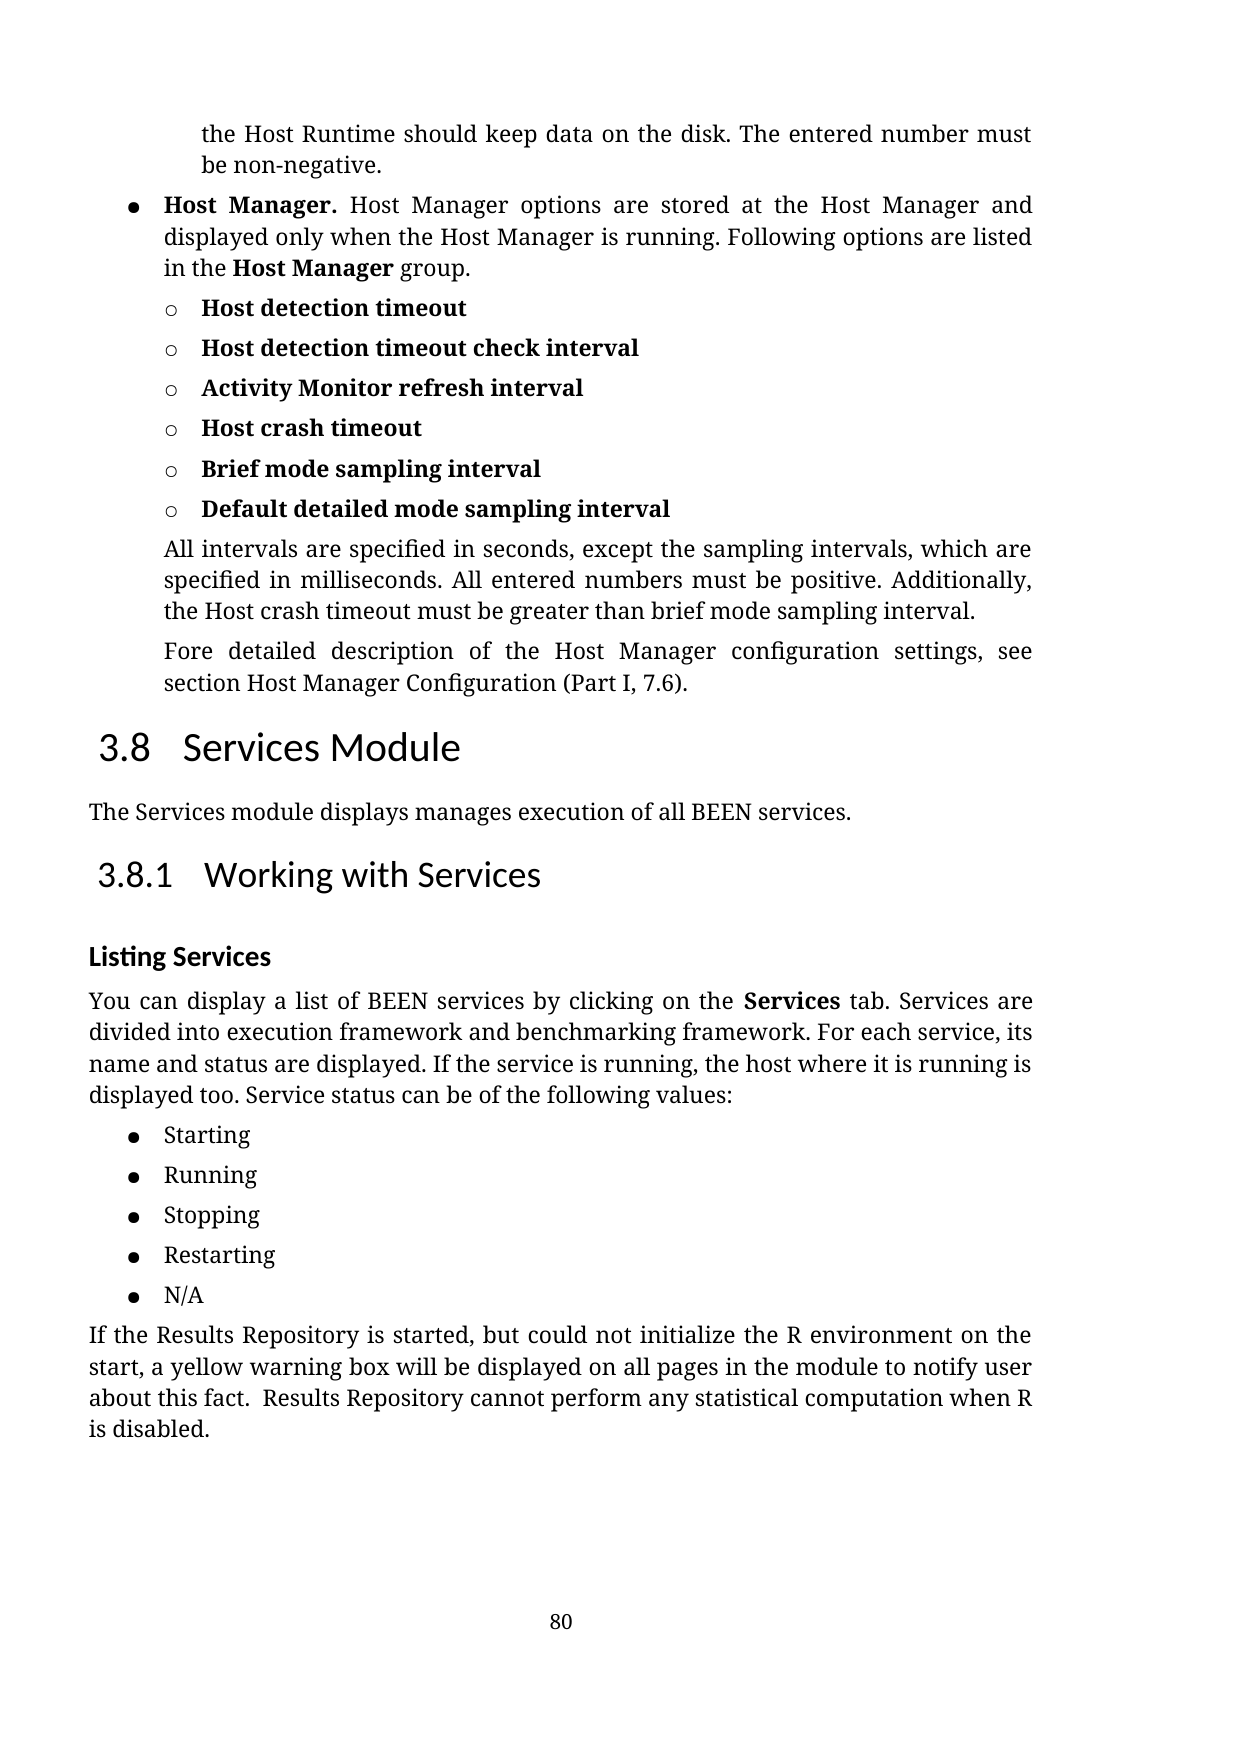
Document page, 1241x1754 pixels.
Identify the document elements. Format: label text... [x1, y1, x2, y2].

list Host Manager. Host Manager options are stored at the Host Manager and displayed only when the Host Manager is running. Following options are listed in the Host Manager group. [126, 189, 1033, 283]
subtitle Working with Services [88, 859, 1033, 897]
list Stopping [126, 1199, 1033, 1230]
list the Host Runtime should keep data on the disk. The entered number must be non-negative. [163, 118, 1033, 181]
subtitle Services Module [88, 730, 1033, 772]
list Default detailed mode sampling interval [163, 493, 1033, 524]
text You can display a list of BEEN services by clicking on the Services tab. Services are divided into execution framework and benchmarking framework. For each service, its name and status are displayed. If the service is running, the host where it is running is displayed too. Service status can be of the following values: [88, 985, 1033, 1110]
list All intervals are specified in seconds, except the sampling intervals, which are specified in milliseconds. All entered numbers must be positive. Additionally, the Host crash timeout must be greater than brief mode sampling interval. [126, 533, 1033, 626]
list Running [126, 1159, 1033, 1190]
list Host detection timeout check interval [163, 332, 1033, 363]
list Brief mode sampling interval [163, 452, 1033, 484]
list Starting [126, 1119, 1033, 1150]
text The Services module displays manages execution of all BEEN services. [88, 796, 1033, 827]
subtitle Listing Services [88, 944, 1033, 973]
list Fore detailed description of the Host Manager configuration settings, see section Host Manager Configuration (Part I, 7.6). [126, 635, 1033, 698]
list Restarting [126, 1239, 1033, 1271]
list N/A [126, 1279, 1033, 1311]
list Activity Monitor refresh interval [163, 372, 1033, 403]
text If the Results Repository is started, but could not initialize the R environment on the start, a yellow warning box will be displayed on all pages in the module to notify user about this fact. Results Repository cannot perform any statistical computation when R is disabled. [88, 1319, 1033, 1444]
list Host crash timeout [163, 412, 1033, 444]
list Host detection timeout [163, 292, 1033, 323]
